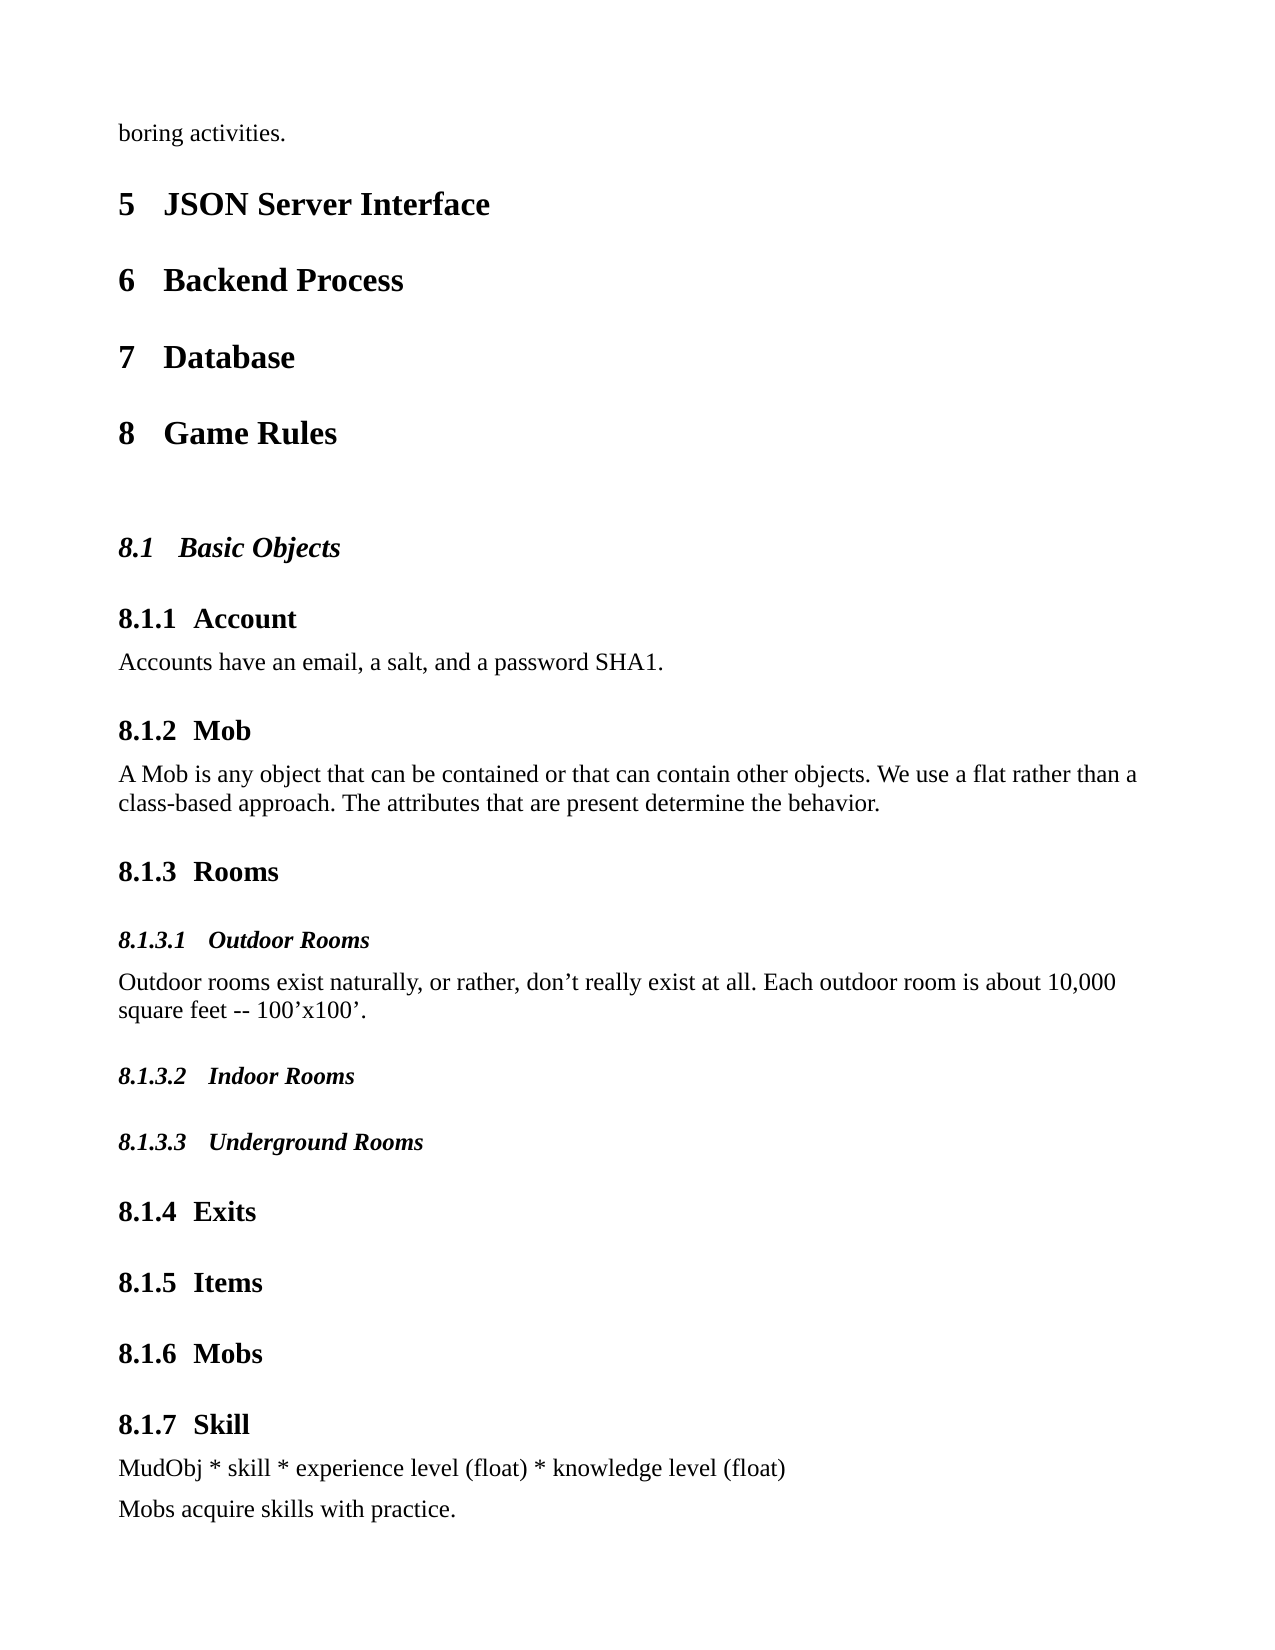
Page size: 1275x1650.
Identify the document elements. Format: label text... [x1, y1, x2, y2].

text Accounts have an email, a salt, and a password SHA1. [118, 647, 1157, 676]
subtitle Account [118, 601, 1157, 635]
text A Mob is any object that can be contained or that can contain other objects. We use a flat rather than a class-based approach. The attributes that are present determine the behavior. [118, 759, 1157, 817]
subtitle Game Rules [118, 413, 1157, 451]
subtitle Rooms [118, 854, 1157, 888]
subtitle Skill [118, 1407, 1157, 1440]
subtitle Exits [118, 1194, 1157, 1227]
subtitle Items [118, 1265, 1157, 1298]
subtitle JSON Server Interface [118, 184, 1157, 223]
text Mobs acquire skills with practice. [118, 1494, 1157, 1523]
subtitle Indoor Rooms [118, 1062, 1157, 1090]
subtitle Underground Rooms [118, 1128, 1157, 1156]
text MudObj * skill * experience level (float) * knowledge level (float) [118, 1453, 1157, 1482]
subtitle Backend Process [118, 261, 1157, 299]
subtitle Database [118, 337, 1157, 375]
subtitle Mob [118, 713, 1157, 747]
text Outdoor rooms exist naturally, or rather, don’t really exist at all. Each outdoor room is about 10,000 square feet -- 100’x100’. [118, 967, 1157, 1024]
subtitle Mobs [118, 1336, 1157, 1369]
subtitle Basic Objects [118, 530, 1157, 564]
subtitle Outdoor Rooms [118, 926, 1157, 954]
text boring activities. [118, 118, 1157, 147]
